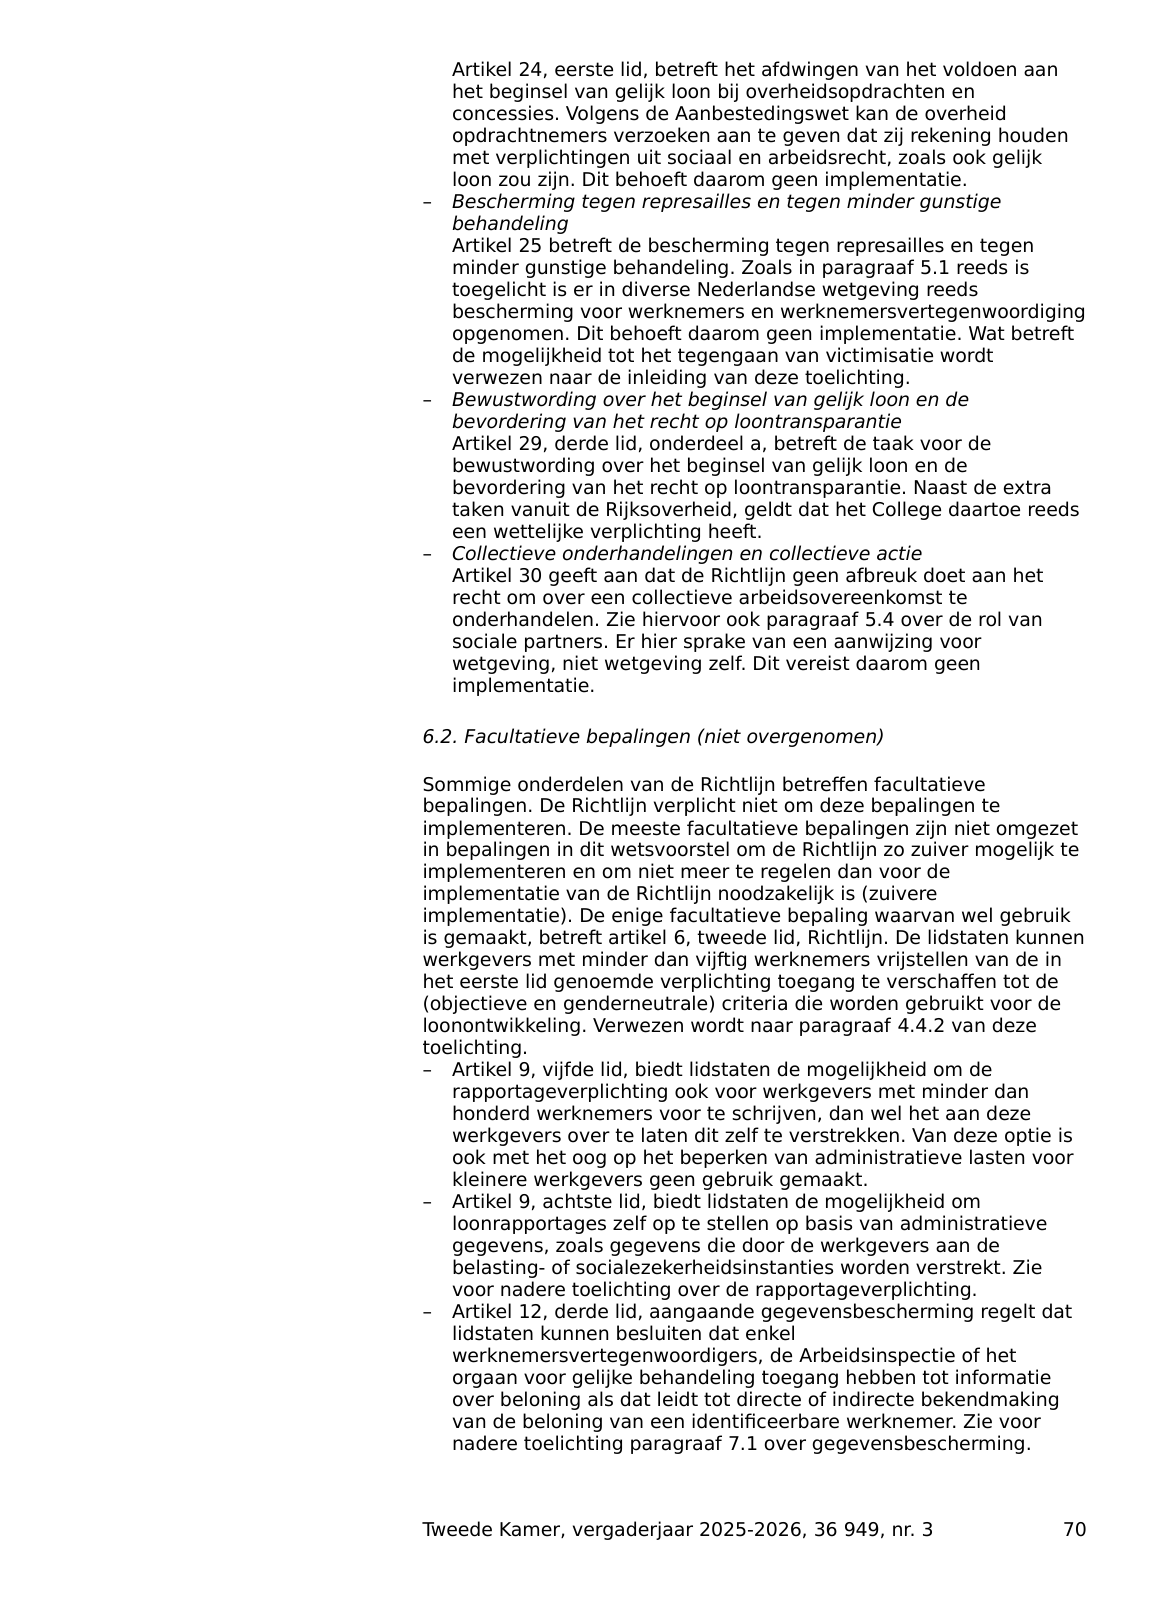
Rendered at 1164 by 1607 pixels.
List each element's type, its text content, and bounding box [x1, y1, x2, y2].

text Artikel 29, derde lid, onderdeel a, betreft de taak voor de bewustwording over het beginsel van gelijk loon en de bevordering van het recht op loontransparantie. Naast de extra taken vanuit de Rijksoverheid, geldt dat het College daartoe reeds een wettelijke verplichting heeft. [452, 433, 1087, 543]
text Sommige onderdelen van de Richtlijn betreffen facultatieve bepalingen. De Richtlijn verplicht niet om deze bepalingen te implementeren. De meeste facultatieve bepalingen zijn niet omgezet in bepalingen in dit wetsvoorstel om de Richtlijn zo zuiver mogelijk te implementeren en om niet meer te regelen dan voor de implementatie van de Richtlijn noodzakelijk is (zuivere implementatie). De enige facultatieve bepaling waarvan wel gebruik is gemaakt, betreft artikel 6, tweede lid, Richtlijn. De lidstaten kunnen werkgevers met minder dan vijftig werknemers vrijstellen van de in het eerste lid genoemde verplichting toegang te verschaffen tot de (objectieve en genderneutrale) criteria die worden gebruikt voor de loonontwikkeling. Verwezen wordt naar paragraaf 4.4.2 van deze toelichting. [422, 773, 1087, 1059]
text – Collectieve onderhandelingen en collectieve actie [422, 543, 1087, 564]
text – Artikel 12, derde lid, aangaande gegevensbescherming regelt dat lidstaten kunnen besluiten dat enkel werknemersvertegenwoordigers, de Arbeidsinspectie of het orgaan voor gelijke behandeling toegang hebben tot informatie over beloning als dat leidt tot directe of indirecte bekendmaking van de beloning van een identificeerbare werknemer. Zie voor nadere toelichting paragraaf 7.1 over gegevensbescherming. [422, 1301, 1087, 1455]
text Artikel 24, eerste lid, betreft het afdwingen van het voldoen aan het beginsel van gelijk loon bij overheidsopdrachten en concessies. Volgens de Aanbestedingswet kan de overheid opdrachtnemers verzoeken aan te geven dat zij rekening houden met verplichtingen uit sociaal en arbeidsrecht, zoals ook gelijk loon zou zijn. Dit behoeft daarom geen implementatie. [452, 59, 1087, 191]
text – Bewustwording over het beginsel van gelijk loon en de bevordering van het recht op loontransparantie [422, 389, 1087, 433]
text – Artikel 9, achtste lid, biedt lidstaten de mogelijkheid om loonrapportages zelf op te stellen op basis van administratieve gegevens, zoals gegevens die door de werkgevers aan de belasting- of socialezekerheidsinstanties worden verstrekt. Zie voor nadere toelichting over de rapportageverplichting. [422, 1191, 1087, 1301]
text – Bescherming tegen represailles en tegen minder gunstige behandeling [422, 191, 1087, 235]
subtitle 6.2. Facultatieve bepalingen (niet overgenomen) [422, 726, 1087, 748]
text – Artikel 9, vijfde lid, biedt lidstaten de mogelijkheid om de rapportageverplichting ook voor werkgevers met minder dan honderd werknemers voor te schrijven, dan wel het aan deze werkgevers over te laten dit zelf te verstrekken. Van deze optie is ook met het oog op het beperken van administratieve lasten voor kleinere werkgevers geen gebruik gemaakt. [422, 1059, 1087, 1191]
text Artikel 30 geeft aan dat de Richtlijn geen afbreuk doet aan het recht om over een collectieve arbeidsovereenkomst te onderhandelen. Zie hiervoor ook paragraaf 5.4 over de rol van sociale partners. Er hier sprake van een aanwijzing voor wetgeving, niet wetgeving zelf. Dit vereist daarom geen implementatie. [452, 564, 1087, 696]
text Artikel 25 betreft de bescherming tegen represailles en tegen minder gunstige behandeling. Zoals in paragraaf 5.1 reeds is toegelicht is er in diverse Nederlandse wetgeving reeds bescherming voor werknemers en werknemersvertegenwoordiging opgenomen. Dit behoeft daarom geen implementatie. Wat betreft de mogelijkheid tot het tegengaan van victimisatie wordt verwezen naar de inleiding van deze toelichting. [452, 235, 1087, 389]
